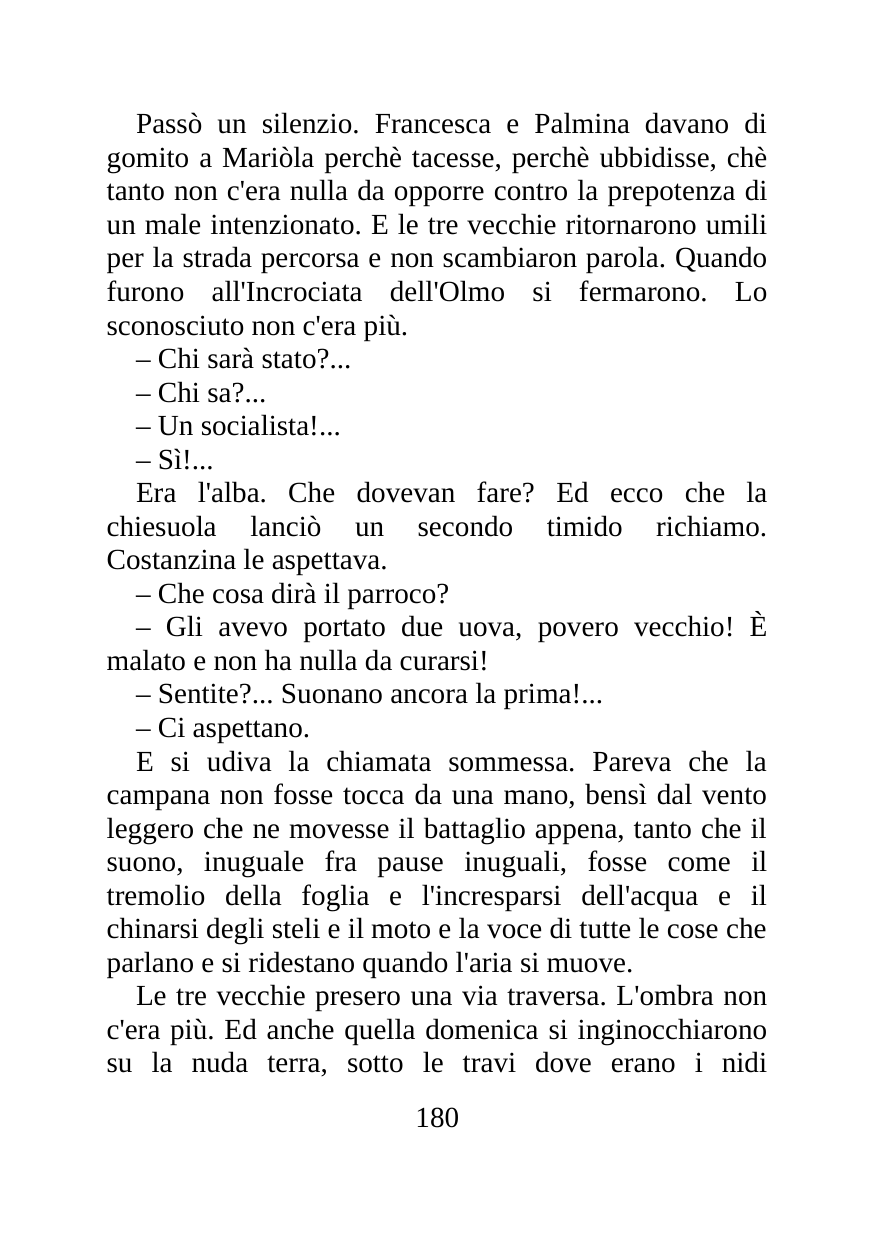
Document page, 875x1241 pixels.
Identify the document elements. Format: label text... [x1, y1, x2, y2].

text ‒ Sì!... [106, 442, 768, 475]
text E si udiva la chiamata sommessa. Pareva che la campana non fosse tocca da una mano, bensì dal vento leggero che ne movesse il battaglio appena, tanto che il suono, inuguale fra pause inuguali, fosse come il tremolio della foglia e l'incresparsi dell'acqua e il chinarsi degli steli e il moto e la voce di tutte le cose che parlano e si ridestano quando l'aria si muove. [106, 744, 768, 978]
text ‒ Chi sarà stato?... [106, 341, 768, 375]
text Le tre vecchie presero una via traversa. L'ombra non c'era più. Ed anche quella domenica si inginocchiarono su la nuda terra, sotto le travi dove erano i nidi [106, 978, 768, 1079]
text Passò un silenzio. Francesca e Palmina davano di gomito a Mariòla perchè tacesse, perchè ubbidisse, chè tanto non c'era nulla da opporre contro la prepotenza di un male intenzionato. E le tre vecchie ritornarono umili per la strada percorsa e non scambiaron parola. Quando furono all'Incrociata dell'Olmo si fermarono. Lo sconosciuto non c'era più. [106, 106, 768, 341]
text ‒ Sentite?... Suonano ancora la prima!... [106, 677, 768, 710]
text Era l'alba. Che dovevan fare? Ed ecco che la chiesuola lanciò un secondo timido richiamo. Costanzina le aspettava. [106, 475, 768, 576]
text ‒ Chi sa?... [106, 375, 768, 408]
text ‒ Un socialista!... [106, 408, 768, 442]
text ‒ Gli avevo portato due uova, povero vecchio! È malato e non ha nulla da curarsi! [106, 609, 768, 677]
text ‒ Che cosa dirà il parroco? [106, 576, 768, 609]
text ‒ Ci aspettano. [106, 710, 768, 744]
